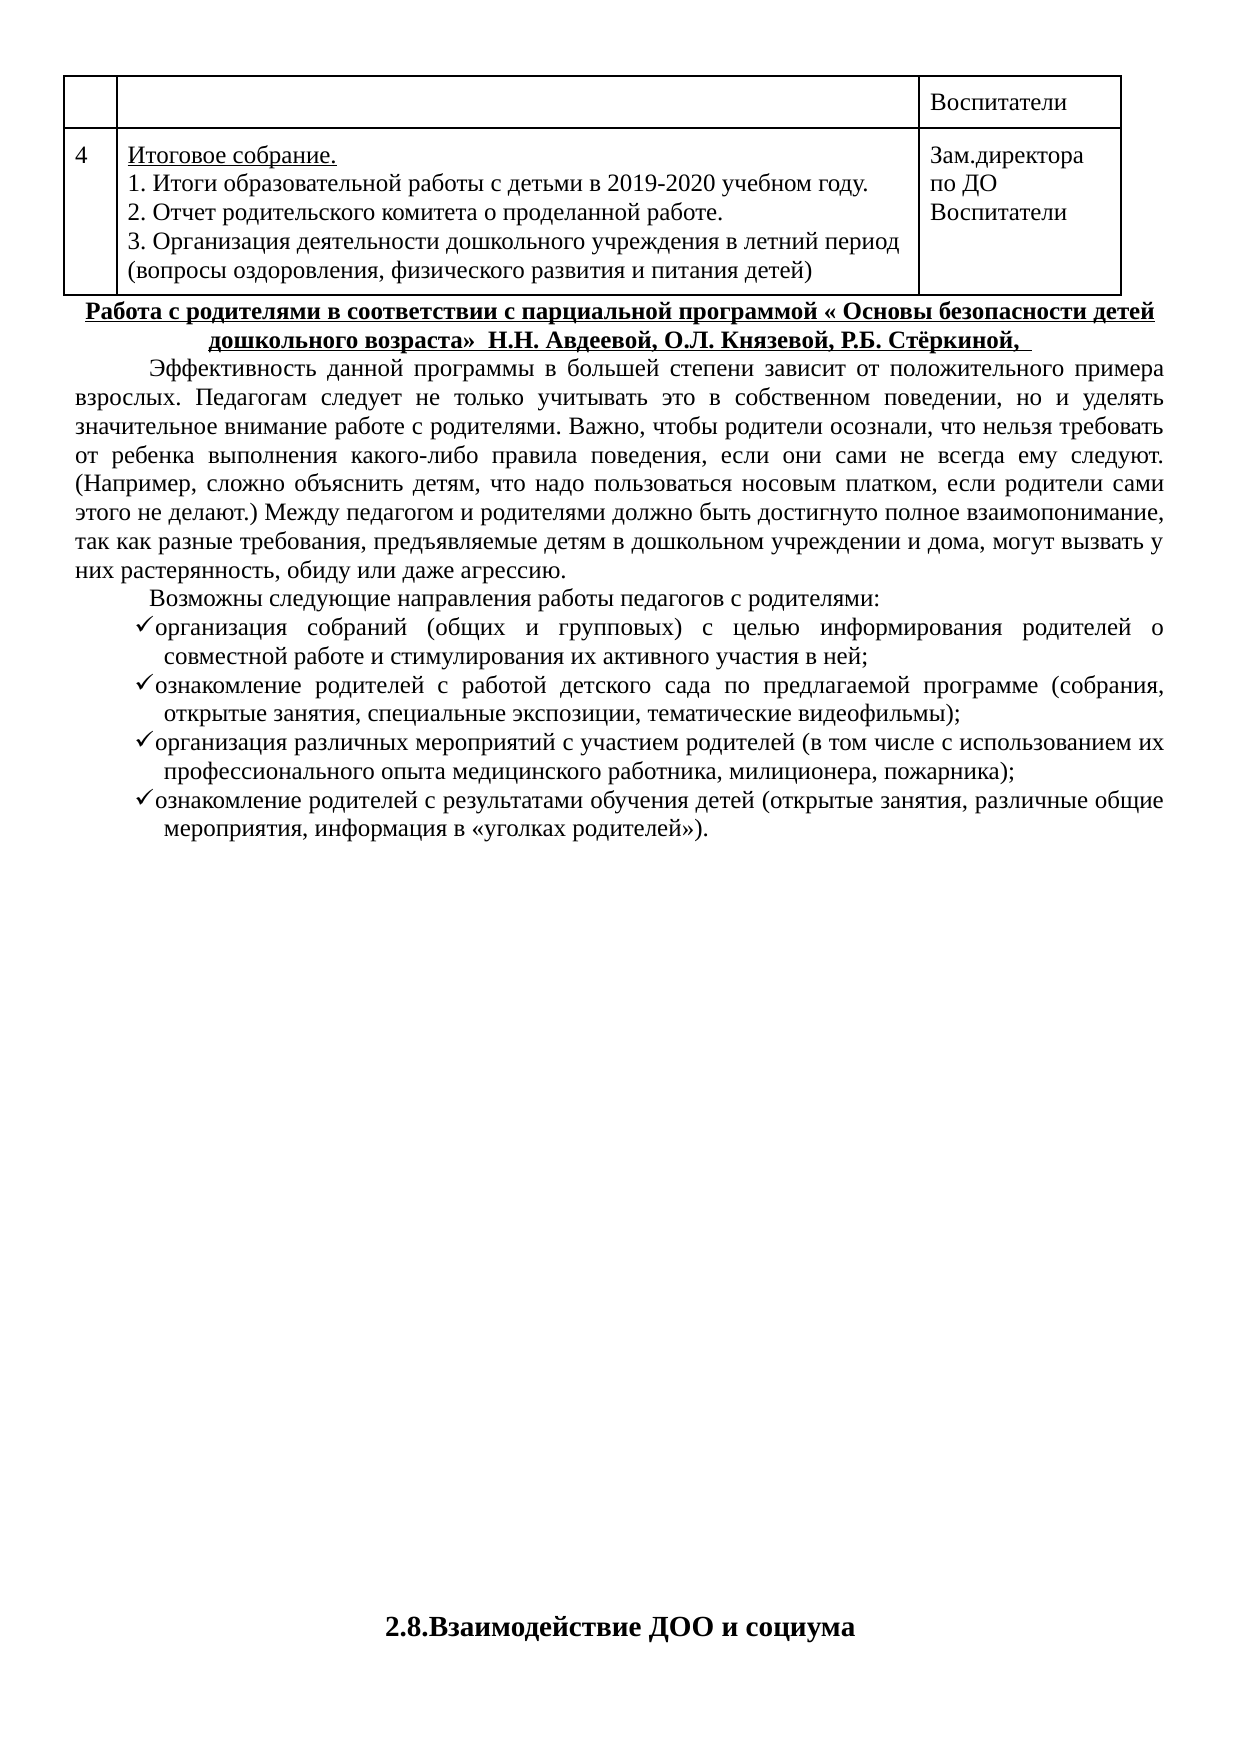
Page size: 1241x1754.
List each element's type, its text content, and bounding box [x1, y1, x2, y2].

table_cell Воспитатели [920, 77, 1120, 127]
table_cell [65, 77, 116, 127]
list организация различных мероприятий с участием родителей (в том числе с использованием их профессионального опыта медицинского работника, милиционера, пожарника); [134, 727, 1165, 785]
table_cell 4 [65, 129, 116, 294]
table_cell Зам.директора по ДО Воспитатели [920, 129, 1120, 294]
table_cell Итоговое собрание. 1. Итоги образовательной работы с детьми в 2019-2020 учебном году. 2. Отчет родительского комитета о проделанной работе. 3. Организация деятельности дошкольного учреждения в летний период (вопросы оздоровления, физического развития и питания детей) [118, 129, 918, 294]
text Эффективность данной программы в большей степени зависит от положительного примера взрослых. Педагогам следует не только учитывать это в собственном поведении, но и уделять значительное внимание работе с родителями. Важно, чтобы родители осознали, что нельзя требовать от ребенка выполнения какого-либо правила поведения, если они сами не всегда ему следуют. (Например, сложно объяснить детям, что надо пользоваться носовым платком, если родители сами этого не делают.) Между педагогом и родителями должно быть достигнуто полное взаимопонимание, так как разные требования, предъявляемые детям в дошкольном учреждении и дома, могут вызвать у них растерянность, обиду или даже агрессию. [75, 353, 1165, 583]
table_cell [118, 77, 918, 127]
list организация собраний (общих и групповых) с целью информирования родителей о совместной работе и стимулирования их активного участия в ней; [134, 612, 1165, 670]
text 2.8.Взаимодействие ДОО и социума [75, 1609, 1165, 1642]
list ознакомление родителей с результатами обучения детей (открытые занятия, различные общие мероприятия, информация в «уголках родителей»). [134, 785, 1165, 842]
list ознакомление родителей с работой детского сада по предлагаемой программе (собрания, открытые занятия, специальные экспозиции, тематические видеофильмы); [134, 670, 1165, 727]
text Возможны следующие направления работы педагогов с родителями: [75, 583, 1165, 612]
text Работа с родителями в соответствии с парциальной программой « Основы безопасности детей дошкольного возраста» Н.Н. Авдеевой, О.Л. Князевой, Р.Б. Стёркиной, [75, 296, 1165, 353]
